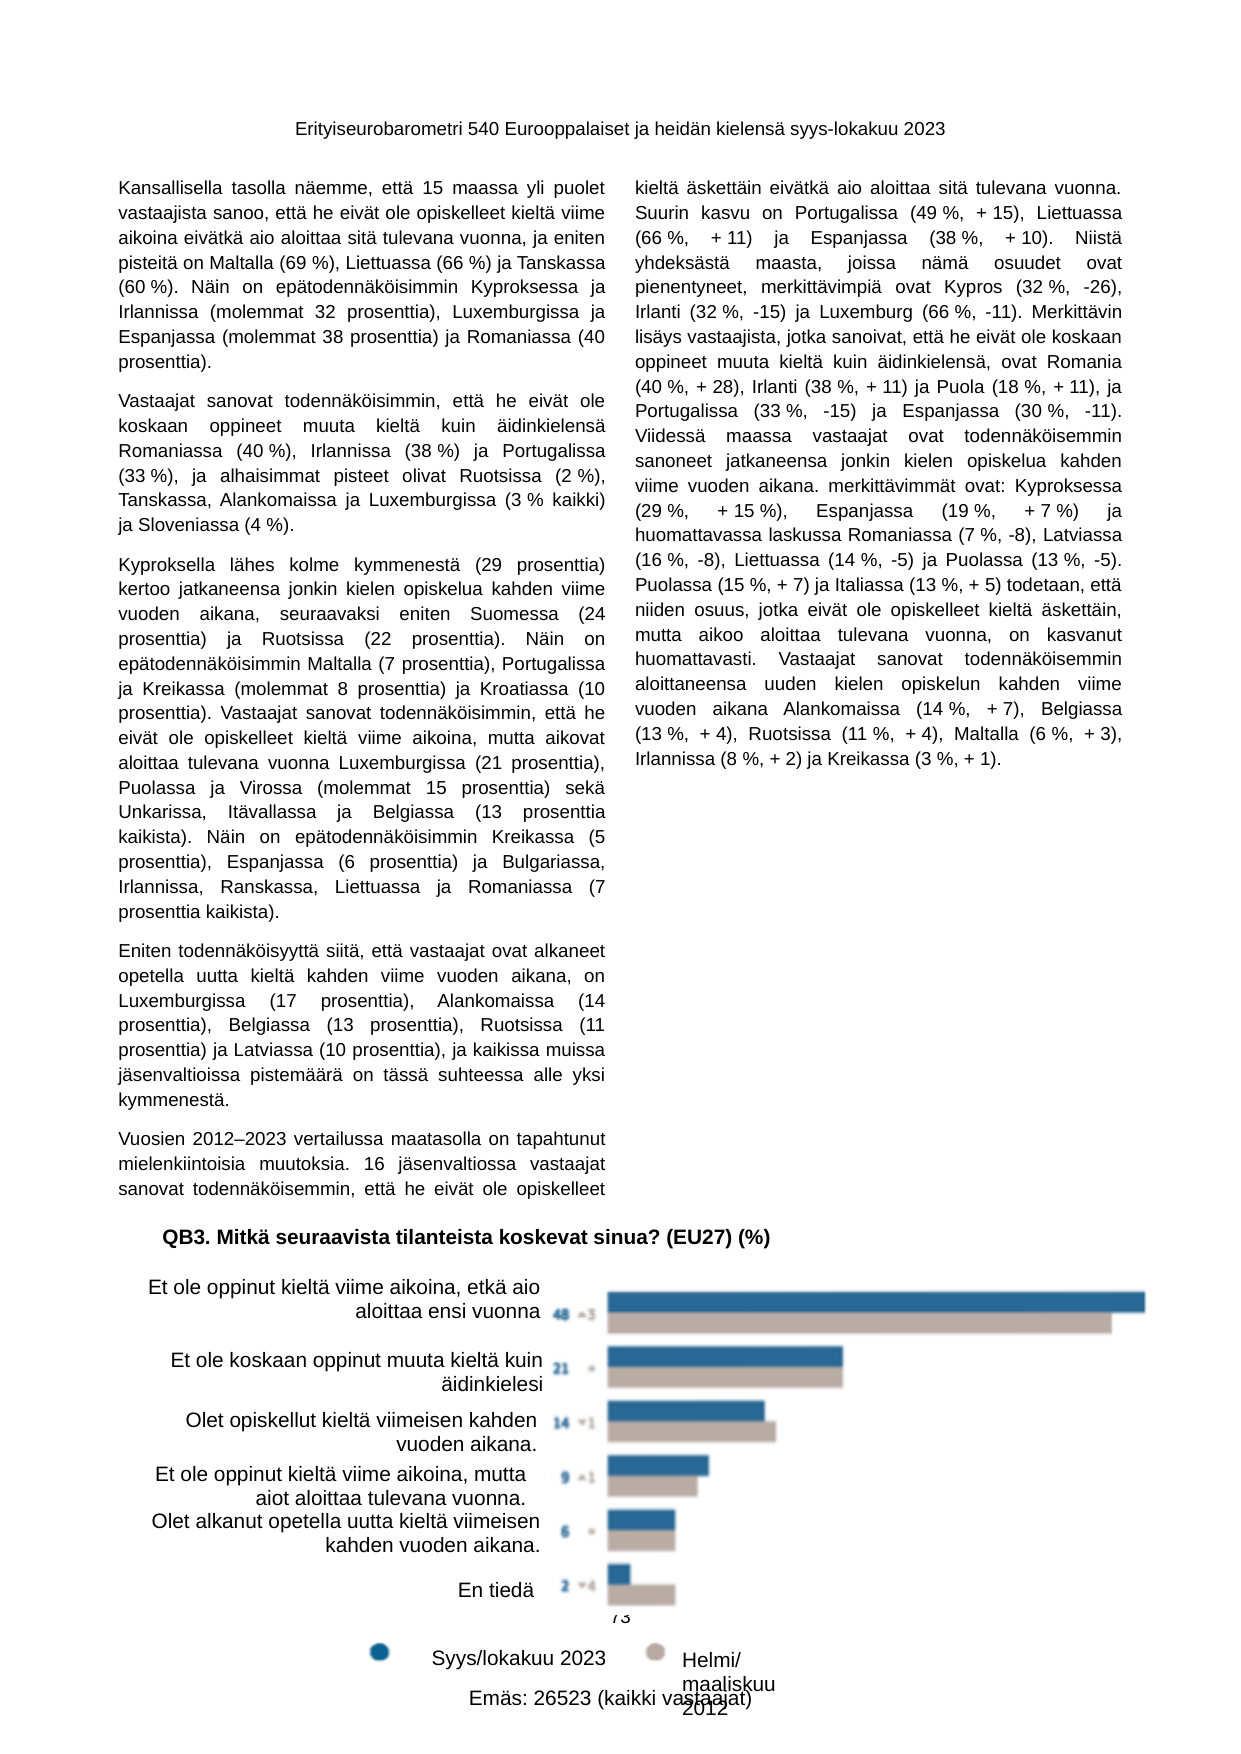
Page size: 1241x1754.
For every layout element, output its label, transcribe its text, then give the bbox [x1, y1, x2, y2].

text Kyproksella lähes kolme kymmenestä (29 prosenttia) kertoo jatkaneensa jonkin kielen opiskelua kahden viime vuoden aikana, seuraavaksi eniten Suomessa (24 prosenttia) ja Ruotsissa (22 prosenttia). Näin on epätodennäköisimmin Maltalla (7 prosenttia), Portugalissa ja Kreikassa (molemmat 8 prosenttia) ja Kroatiassa (10 prosenttia). Vastaajat sanovat todennäköisimmin, että he eivät ole opiskelleet kieltä viime aikoina, mutta aikovat aloittaa tulevana vuonna Luxemburgissa (21 prosenttia), Puolassa ja Virossa (molemmat 15 prosenttia) sekä Unkarissa, Itävallassa ja Belgiassa (13 prosenttia kaikista). Näin on epätodennäköisimmin Kreikassa (5 prosenttia), Espanjassa (6 prosenttia) ja Bulgariassa, Irlannissa, Ranskassa, Liettuassa ja Romaniassa (7 prosenttia kaikista). [118, 553, 605, 922]
text Eniten todennäköisyyttä siitä, että vastaajat ovat alkaneet opetella uutta kieltä kahden viime vuoden aikana, on Luxemburgissa (17 prosenttia), Alankomaissa (14 prosenttia), Belgiassa (13 prosenttia), Ruotsissa (11 prosenttia) ja Latviassa (10 prosenttia), ja kaikissa muissa jäsenvaltioissa pistemäärä on tässä suhteessa alle yksi kymmenestä. [118, 940, 605, 1110]
picture [360, 1625, 671, 1675]
picture [544, 1269, 1151, 1615]
text Kansallisella tasolla näemme, että 15 maassa yli puolet vastaajista sanoo, että he eivät ole opiskelleet kieltä viime aikoina eivätkä aio aloittaa sitä tulevana vuonna, ja eniten pisteitä on Maltalla (69 %), Liettuassa (66 %) ja Tanskassa (60 %). Näin on epätodennäköisimmin Kyproksessa ja Irlannissa (molemmat 32 prosenttia), Luxemburgissa ja Espanjassa (molemmat 38 prosenttia) ja Romaniassa (40 prosenttia). [118, 177, 605, 372]
text kieltä äskettäin eivätkä aio aloittaa sitä tulevana vuonna. Suurin kasvu on Portugalissa (49 %, + 15), Liettuassa (66 %, + 11) ja Espanjassa (38 %, + 10). Niistä yhdeksästä maasta, joissa nämä osuudet ovat pienentyneet, merkittävimpiä ovat Kypros (32 %, -26), Irlanti (32 %, -15) ja Luxemburg (66 %, -11). Merkittävin lisäys vastaajista, jotka sanoivat, että he eivät ole koskaan oppineet muuta kieltä kuin äidinkielensä, ovat Romania (40 %, + 28), Irlanti (38 %, + 11) ja Puola (18 %, + 11), ja Portugalissa (33 %, -15) ja Espanjassa (30 %, -11). Viidessä maassa vastaajat ovat todennäköisemmin sanoneet jatkaneensa jonkin kielen opiskelua kahden viime vuoden aikana. merkittävimmät ovat: Kyproksessa (29 %, + 15 %), Espanjassa (19 %, + 7 %) ja huomattavassa laskussa Romaniassa (7 %, -8), Latviassa (16 %, -8), Liettuassa (14 %, -5) ja Puolassa (13 %, -5). Puolassa (15 %, + 7) ja Italiassa (13 %, + 5) todetaan, että niiden osuus, jotka eivät ole opiskelleet kieltä äskettäin, mutta aikoo aloittaa tulevana vuonna, on kasvanut huomattavasti. Vastaajat sanovat todennäköisemmin aloittaneensa uuden kielen opiskelun kahden viime vuoden aikana Alankomaissa (14 %, + 7), Belgiassa (13 %, + 4), Ruotsissa (11 %, + 4), Maltalla (6 %, + 3), Irlannissa (8 %, + 2) ja Kreikassa (3 %, + 1). [635, 177, 1122, 769]
text Vastaajat sanovat todennäköisimmin, että he eivät ole koskaan oppineet muuta kieltä kuin äidinkielensä Romaniassa (40 %), Irlannissa (38 %) ja Portugalissa (33 %), ja alhaisimmat pisteet olivat Ruotsissa (2 %), Tanskassa, Alankomaissa ja Luxemburgissa (3 % kaikki) ja Sloveniassa (4 %). [118, 390, 605, 536]
text Vuosien 2012–2023 vertailussa maatasolla on tapahtunut mielenkiintoisia muutoksia. 16 jäsenvaltiossa vastaajat sanovat todennäköisemmin, että he eivät ole opiskelleet [118, 1128, 605, 1199]
